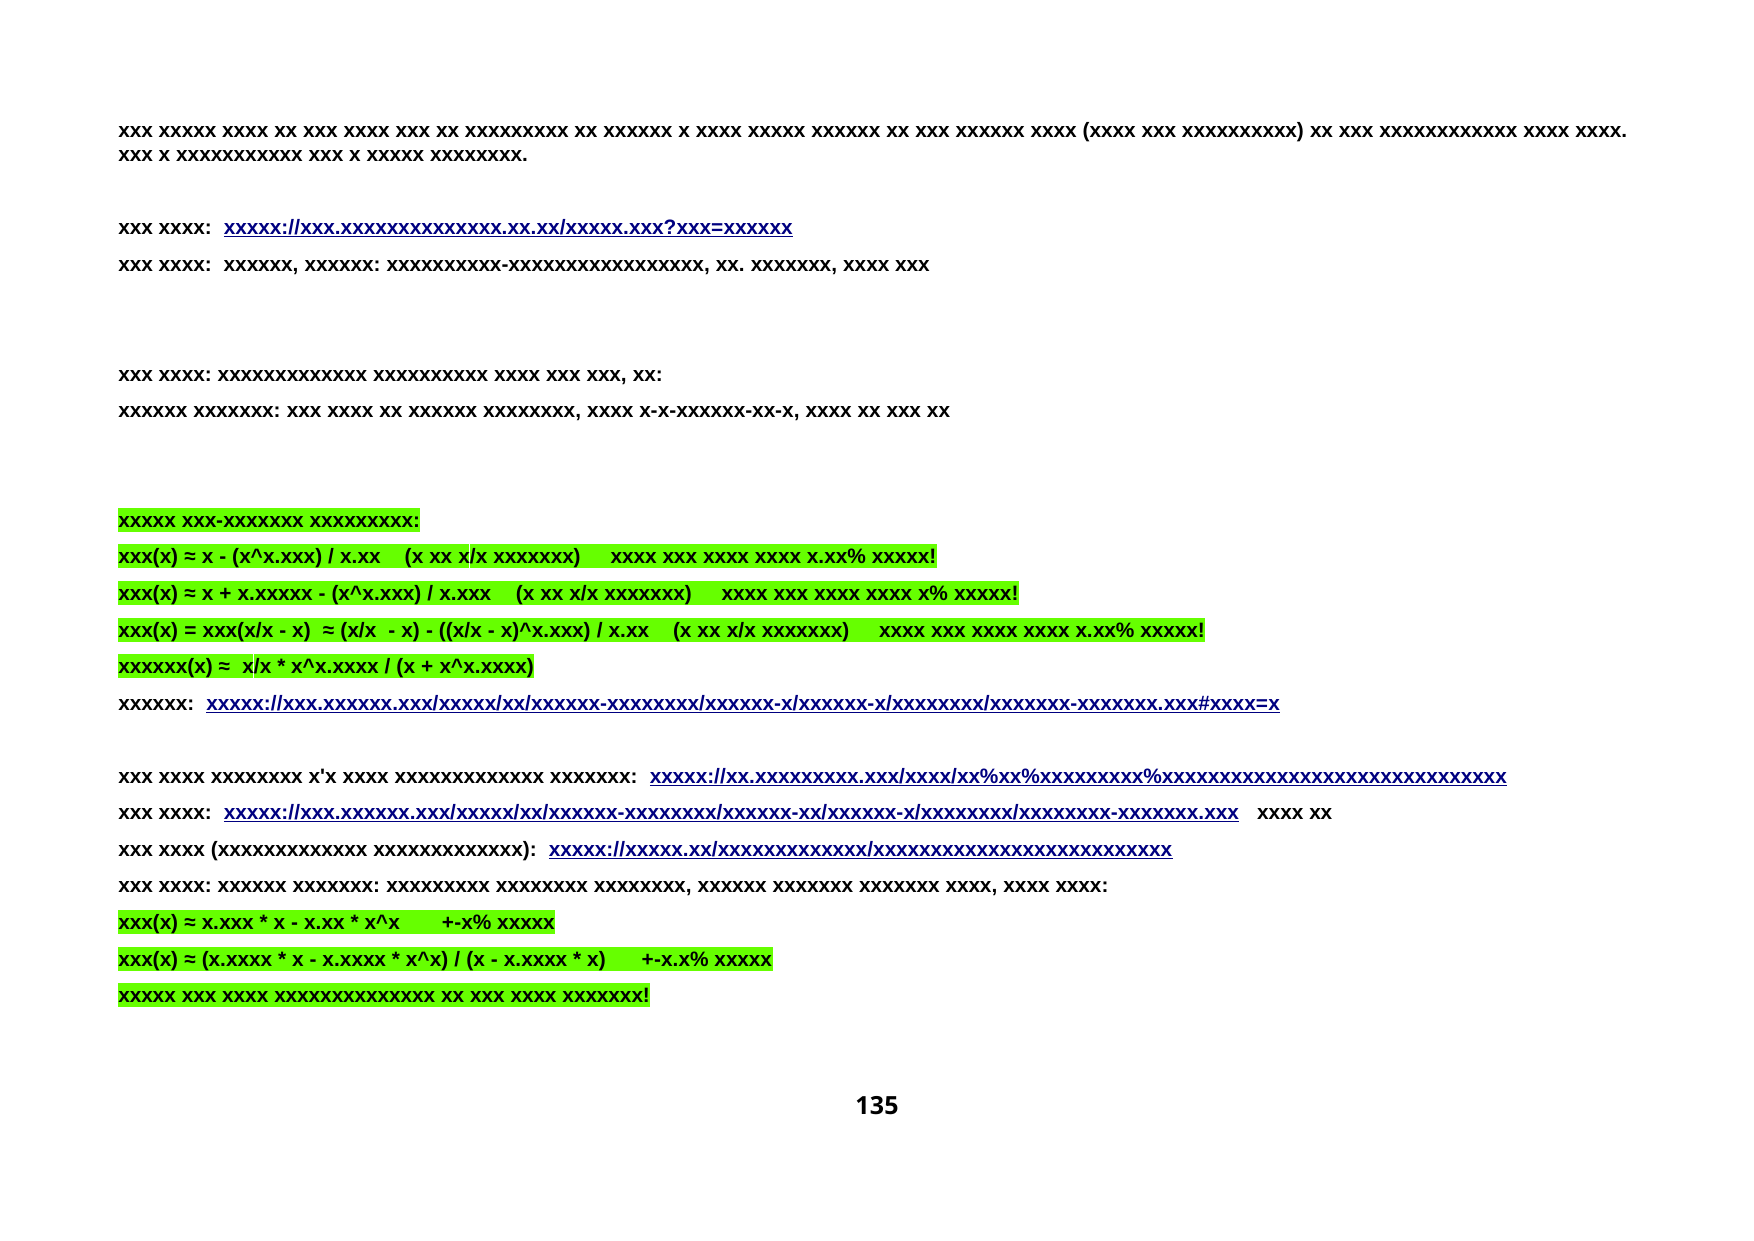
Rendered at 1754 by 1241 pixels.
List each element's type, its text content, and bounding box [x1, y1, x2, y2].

text xxx xxxx: xxxxxxxxxxxxx xxxxxxxxxx xxxx xxx xxx, xx: [118, 362, 1636, 386]
text xxx xxxx xxxxxxxx x'x xxxx xxxxxxxxxxxxx xxxxxxx: xxxxx://xx.xxxxxxxxx.xxx/xxxx/xx%xx%xxxxxxxxx%xxxxxxxxxxxxxxxxxxxxxxxxxxxxxx [118, 764, 1636, 788]
text xxxxx xxx xxxx xxxxxxxxxxxxxx xx xxx xxxx xxxxxxx! [118, 983, 1636, 1007]
text xxx xxxx (xxxxxxxxxxxxx xxxxxxxxxxxxx): xxxxx://xxxxx.xx/xxxxxxxxxxxxx/xxxxxxxxxxxxxxxxxxxxxxxxxx [118, 837, 1636, 861]
text xxx xxxx: xxxxx://xxx.xxxxxx.xxx/xxxxx/xx/xxxxxx-xxxxxxxx/xxxxxx-xx/xxxxxx-x/xxxxxxxx/xxxxxxxx-xxxxxxx.xxx xxxx xx [118, 800, 1636, 824]
text xxx xxxx: xxxxxx, xxxxxx: xxxxxxxxxx-xxxxxxxxxxxxxxxxx, xx. xxxxxxx, xxxx xxx [118, 252, 1636, 276]
text xxx xxxx: xxxxxx xxxxxxx: xxxxxxxxx xxxxxxxx xxxxxxxx, xxxxxx xxxxxxx xxxxxxx xxxx, xxxx xxxx: [118, 873, 1636, 897]
text xxxxxx(x) ≈ x/x * x^x.xxxx / (x + x^x.xxxx) [118, 654, 1636, 678]
text xxx(x) ≈ x - (x^x.xxx) / x.xx (x xx x/x xxxxxxx) xxxx xxx xxxx xxxx x.xx% xxxxx! [118, 544, 1636, 568]
text xxxxx xxx-xxxxxxx xxxxxxxxx: [118, 508, 1636, 532]
text xxx(x) ≈ (x.xxxx * x - x.xxxx * x^x) / (x - x.xxxx * x) +-x.x% xxxxx [118, 947, 1636, 971]
text xxx xxxxx xxxx xx xxx xxxx xxx xx xxxxxxxxx xx xxxxxx x xxxx xxxxx xxxxxx xx xxx xxxxxx xxxx (xxxx xxx xxxxxxxxxx) xx xxx xxxxxxxxxxxx xxxx xxxx. xxx x xxxxxxxxxxx xxx x xxxxx xxxxxxxx. [118, 118, 1636, 166]
text xxxxxx: xxxxx://xxx.xxxxxx.xxx/xxxxx/xx/xxxxxx-xxxxxxxx/xxxxxx-x/xxxxxx-x/xxxxxxxx/xxxxxxx-xxxxxxx.xxx#xxxx=x [118, 691, 1636, 715]
text xxx(x) = xxx(x/x - x) ≈ (x/x - x) - ((x/x - x)^x.xxx) / x.xx (x xx x/x xxxxxxx) xxxx xxx xxxx xxxx x.xx% xxxxx! [118, 617, 1636, 642]
text xxx(x) ≈ x.xxx * x - x.xx * x^x +-x% xxxxx [118, 910, 1636, 934]
text xxx xxxx: xxxxx://xxx.xxxxxxxxxxxxxx.xx.xx/xxxxx.xxx?xxx=xxxxxx [118, 215, 1636, 239]
text xxx(x) ≈ x + x.xxxxx - (x^x.xxx) / x.xxx (x xx x/x xxxxxxx) xxxx xxx xxxx xxxx x% xxxxx! [118, 581, 1636, 605]
text xxxxxx xxxxxxx: xxx xxxx xx xxxxxx xxxxxxxx, xxxx x-x-xxxxxx-xx-x, xxxx xx xxx xx [118, 398, 1636, 422]
